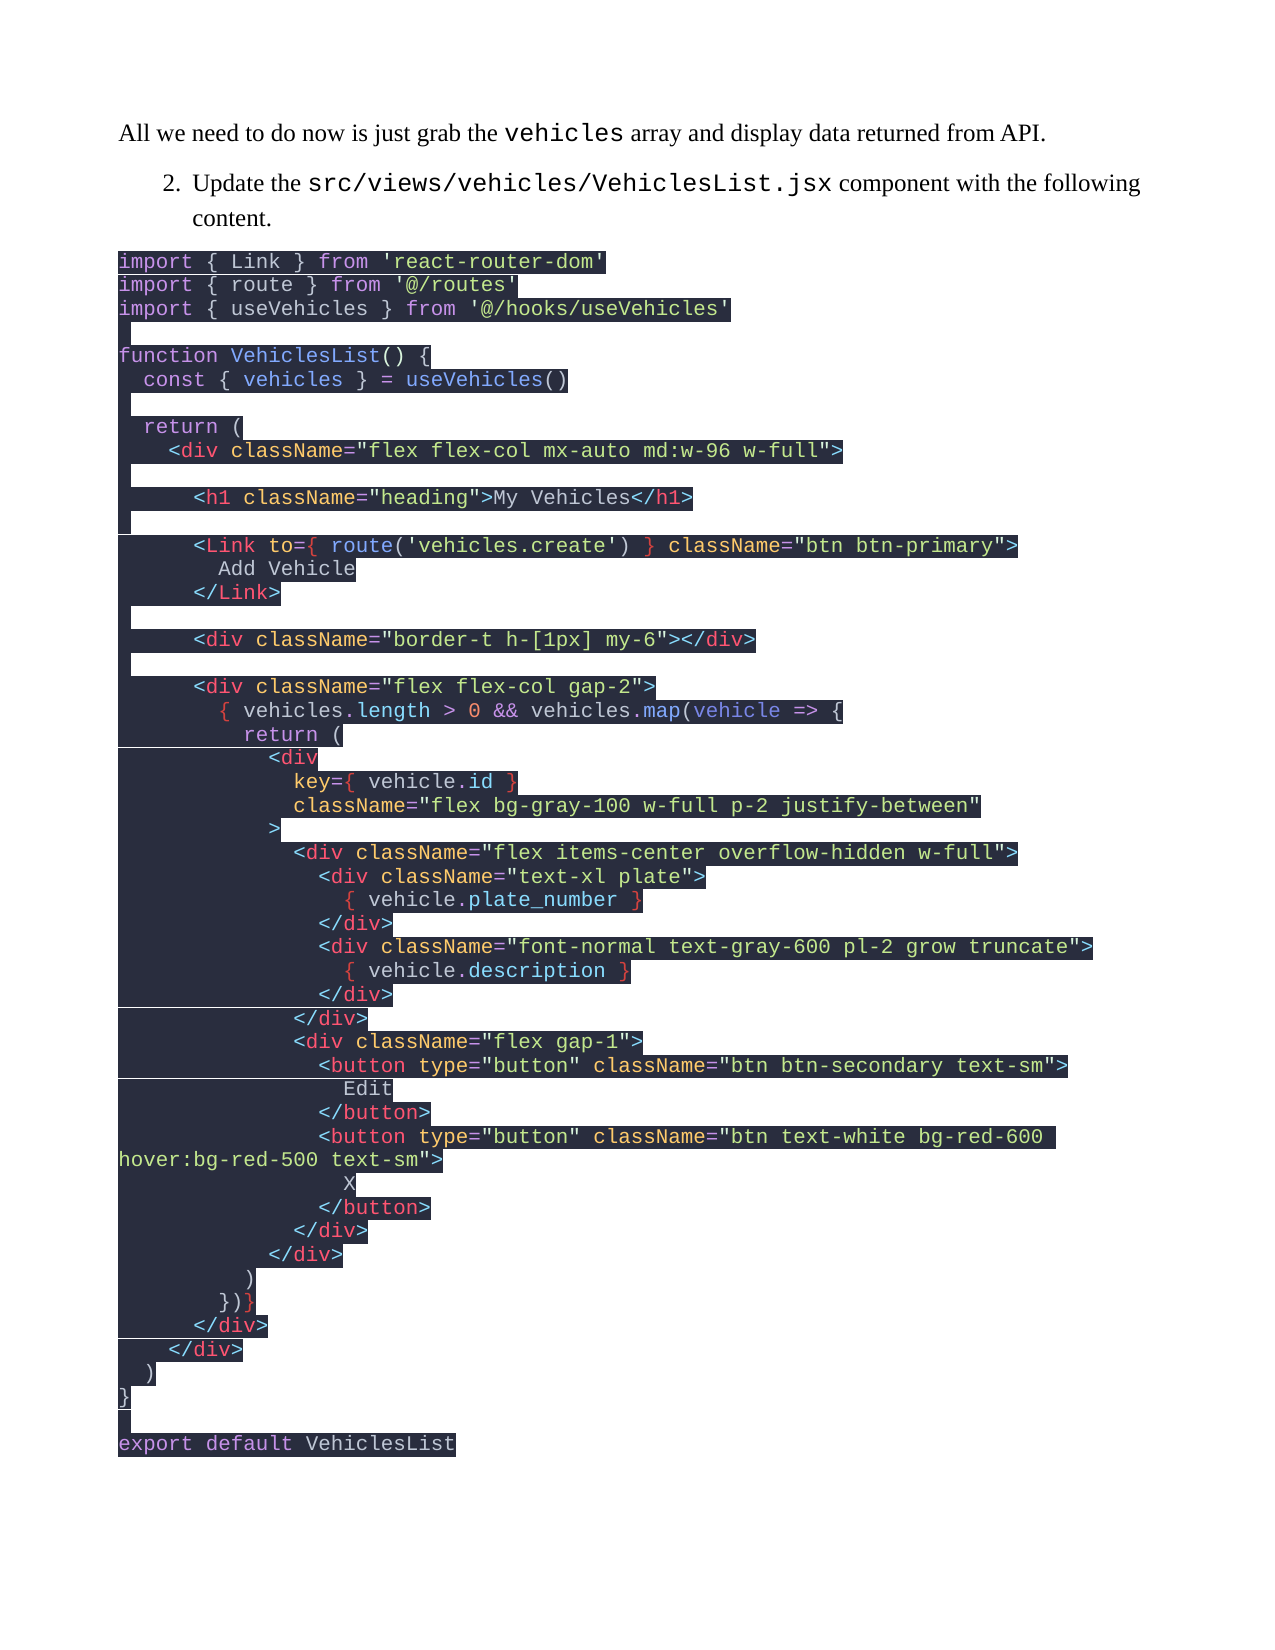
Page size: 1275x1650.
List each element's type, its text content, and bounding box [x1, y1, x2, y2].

text <div [118, 747, 1157, 771]
text </div> [118, 984, 1157, 1007]
text key={ vehicle.id } [118, 771, 1157, 795]
text X [118, 1173, 1157, 1197]
text </button> [118, 1102, 1157, 1126]
text </button> [118, 1197, 1157, 1220]
text })} [118, 1291, 1157, 1315]
text { vehicles.length > 0 && vehicles.map(vehicle => { [118, 700, 1157, 724]
text > [118, 818, 1157, 842]
text <div className="flex flex-col gap-2"> [118, 676, 1157, 700]
text <button type="button" className="btn btn-secondary text-sm"> [118, 1055, 1157, 1078]
text import { useVehicles } from '@/hooks/useVehicles' [118, 298, 1157, 322]
text <h1 className="heading">My Vehicles</h1> [118, 487, 1157, 511]
text <div className="flex flex-col mx-auto md:w-96 w-full"> [118, 440, 1157, 464]
text </div> [118, 913, 1157, 937]
text <div className="border-t h-[1px] my-6"></div> [118, 629, 1157, 653]
text <div className="text-xl plate"> [118, 866, 1157, 889]
text </div> [118, 1007, 1157, 1031]
text return ( [118, 416, 1157, 440]
text <div className="flex items-center overflow-hidden w-full"> [118, 842, 1157, 866]
text } [118, 1386, 1157, 1409]
text { vehicle.description } [118, 960, 1157, 984]
text { vehicle.plate_number } [118, 889, 1157, 913]
text Edit [118, 1078, 1157, 1102]
text </div> [118, 1315, 1157, 1338]
text <div className="flex gap-1"> [118, 1031, 1157, 1055]
list Update the src/views/vehicles/VehiclesList.jsx component with the following content. [162, 168, 1157, 232]
text return ( [118, 724, 1157, 747]
text ) [118, 1362, 1157, 1386]
text const { vehicles } = useVehicles() [118, 369, 1157, 393]
text </div> [118, 1338, 1157, 1362]
text </div> [118, 1244, 1157, 1268]
text <div className="font-normal text-gray-600 pl-2 grow truncate"> [118, 937, 1157, 960]
text Add Vehicle [118, 558, 1157, 582]
text <button type="button" className="btn text-white bg-red-600 hover:bg-red-500 text-sm"> [118, 1126, 1157, 1173]
text import { Link } from 'react-router-dom' [118, 251, 1157, 274]
text </Link> [118, 582, 1157, 606]
text export default VehiclesList [118, 1433, 1157, 1457]
text All we need to do now is just grab the vehicles array and display data returned from API. [118, 118, 1157, 149]
text import { route } from '@/routes' [118, 274, 1157, 298]
text ) [118, 1268, 1157, 1291]
text </div> [118, 1220, 1157, 1244]
text function VehiclesList() { [118, 345, 1157, 369]
text <Link to={ route('vehicles.create') } className="btn btn-primary"> [118, 534, 1157, 558]
text className="flex bg-gray-100 w-full p-2 justify-between" [118, 795, 1157, 818]
